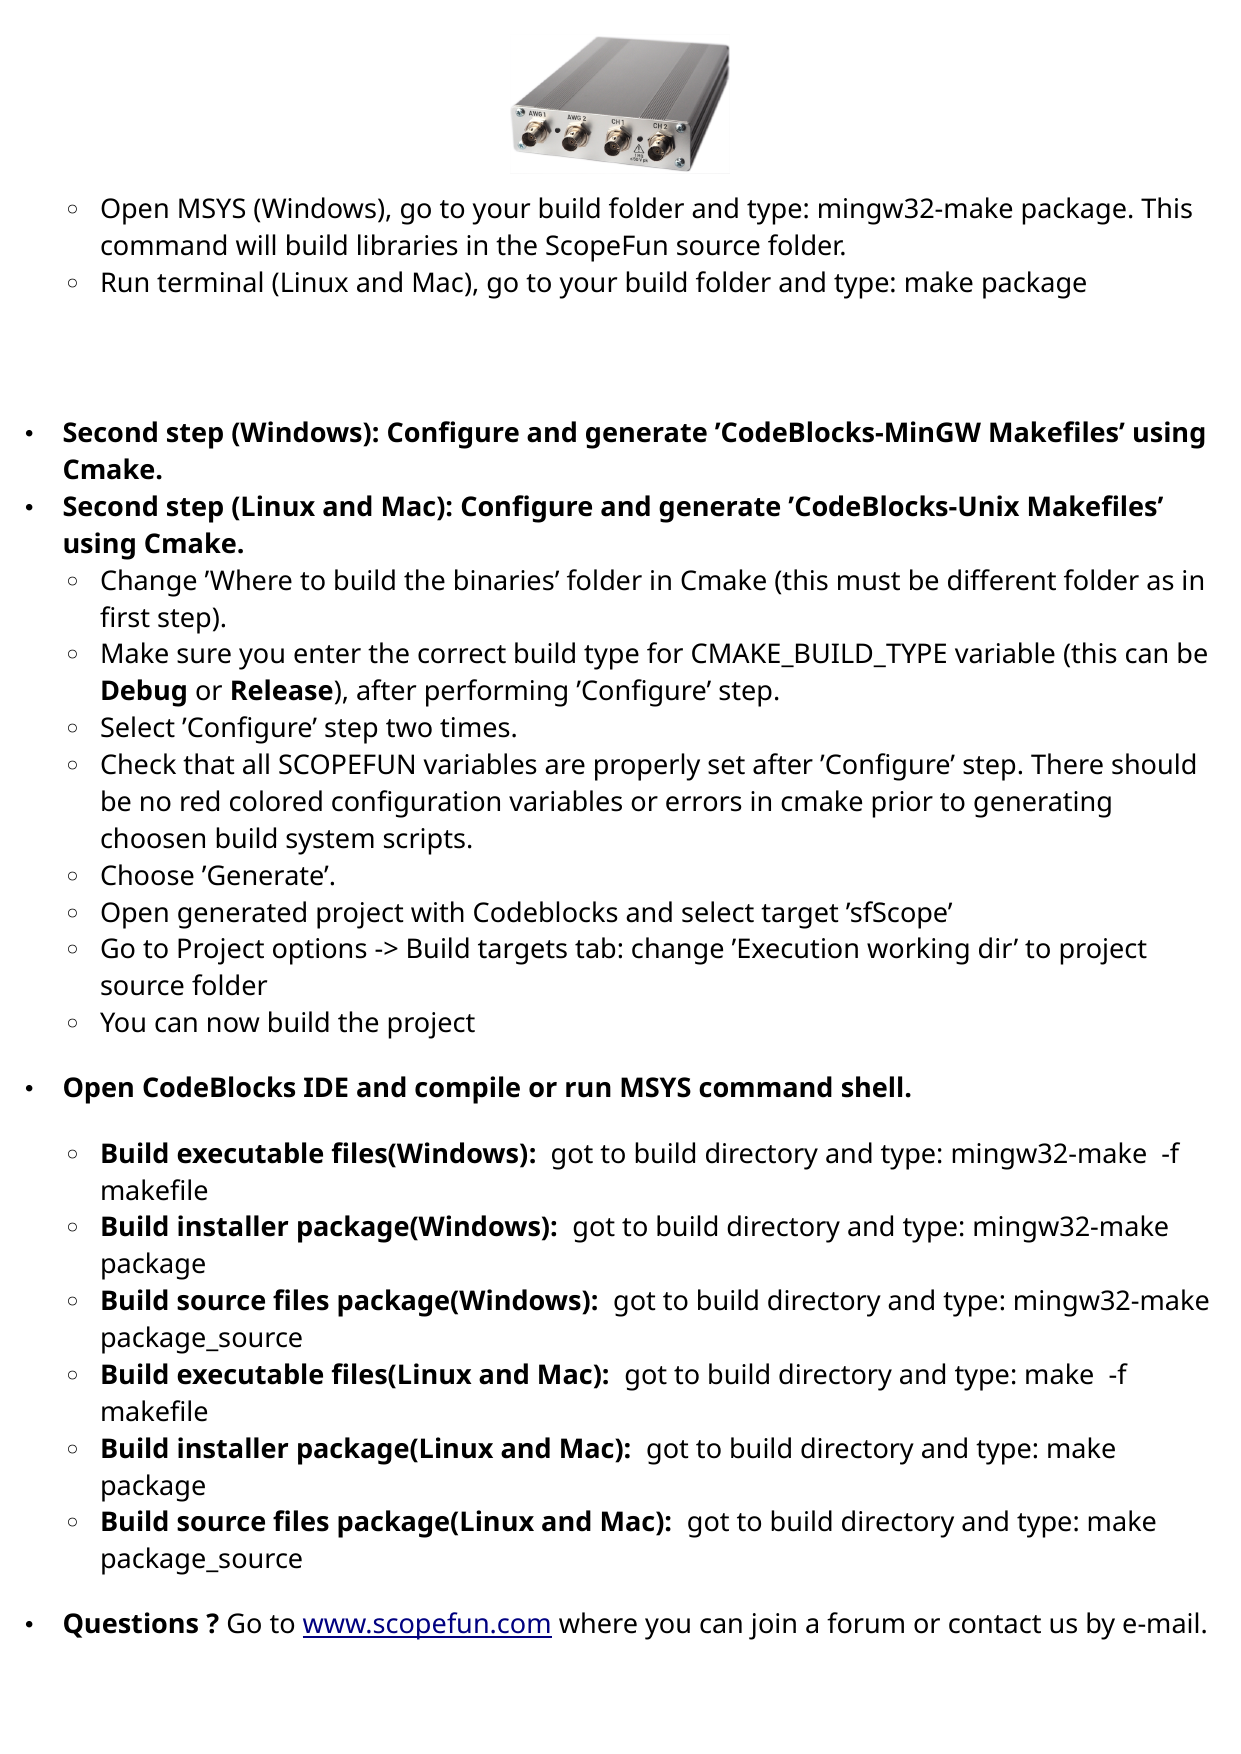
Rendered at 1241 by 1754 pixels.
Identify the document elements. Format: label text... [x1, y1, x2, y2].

list Make sure you enter the correct build type for CMAKE_BUILD_TYPE variable (this can be Debug or Release), after performing ’Configure’ step. [62, 635, 1215, 709]
list Go to Project options -> Build targets tab: change ’Execution working dir’ to project source folder [62, 930, 1215, 1004]
list Build source files package(Windows): got to build directory and type: mingw32-make package_source [62, 1282, 1215, 1355]
list Build installer package(Windows): got to build directory and type: mingw32-make package [62, 1208, 1215, 1282]
list Build installer package(Linux and Mac): got to build directory and type: make package [62, 1429, 1215, 1503]
list Choose ’Generate’. [62, 856, 1215, 893]
list Open MSYS (Windows), go to your build folder and type: mingw32-make package. This command will build libraries in the ScopeFun source folder. [62, 190, 1215, 263]
list Select ’Configure’ step two times. [62, 709, 1215, 746]
list You can now build the project [62, 1004, 1215, 1041]
list Build source files package(Linux and Mac): got to build directory and type: make package_source [62, 1503, 1215, 1577]
list Build executable files(Linux and Mac): got to build directory and type: make -f makefile [62, 1355, 1215, 1429]
picture [220, 24, 1021, 184]
list Build executable files(Windows): got to build directory and type: mingw32-make -f makefile [62, 1134, 1215, 1208]
list Check that all SCOPEFUN variables are properly set after ’Configure’ step. There should be no red colored configuration variables or errors in cmake prior to generating choosen build system scripts. [62, 746, 1215, 856]
list Questions ? Go to www.scopefun.com where you can join a forum or contact us by e-mail. [25, 1605, 1215, 1642]
list Second step (Windows): Configure and generate ’CodeBlocks-MinGW Makefiles’ using Cmake. [25, 414, 1215, 487]
list Open generated project with Codeblocks and select target ’sfScope’ [62, 893, 1215, 930]
list Second step (Linux and Mac): Configure and generate ’CodeBlocks-Unix Makefiles’ using Cmake. [25, 487, 1215, 561]
list Change ’Where to build the binaries’ folder in Cmake (this must be different folder as in first step). [62, 561, 1215, 635]
list Run terminal (Linux and Mac), go to your build folder and type: make package [62, 263, 1215, 300]
list Open CodeBlocks IDE and compile or run MSYS command shell. [25, 1069, 1215, 1106]
